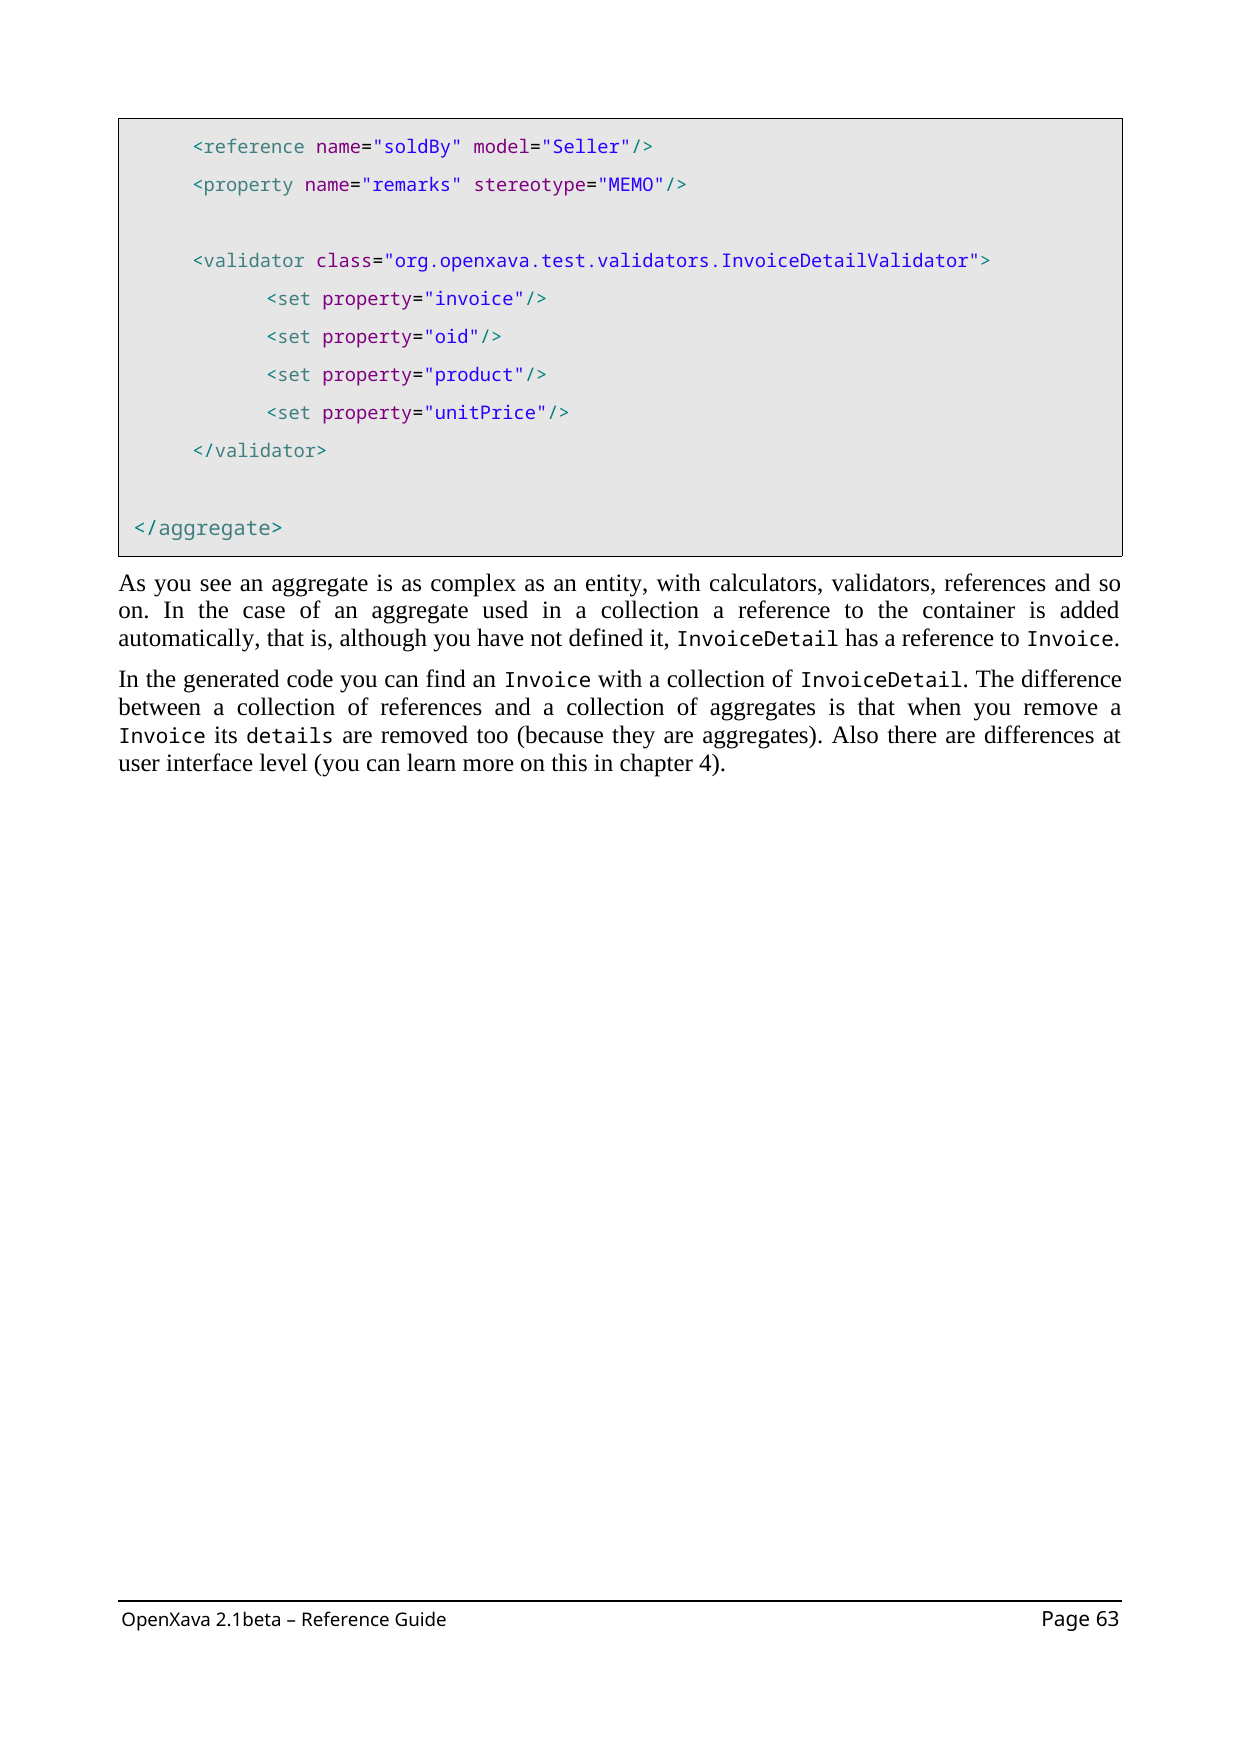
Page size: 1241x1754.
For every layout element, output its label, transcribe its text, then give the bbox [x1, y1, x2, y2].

text <set property="invoice"/> [119, 270, 1122, 308]
text As you see an aggregate is as complex as an entity, with calculators, validators, references and so on. In the case of an aggregate used in a collection a reference to the container is added automatically, that is, although you have not defined it, InvoiceDetail has a reference to Invoice. [118, 569, 1122, 652]
text </aggregate> [119, 498, 1122, 556]
text <reference name="soldBy" model="Seller"/> [119, 119, 1122, 156]
text <set property="oid"/> [119, 308, 1122, 346]
text <property name="remarks" stereotype="MEMO"/> [119, 156, 1122, 194]
text <validator class="org.openxava.test.validators.InvoiceDetailValidator"> [119, 232, 1122, 270]
text In the generated code you can find an Invoice with a collection of InvoiceDetail. The difference between a collection of references and a collection of aggregates is that when you remove a Invoice its details are removed too (because they are aggregates). Also there are differences at user interface level (you can learn more on this in chapter 4). [118, 665, 1122, 777]
text <set property="product"/> [119, 346, 1122, 384]
text <set property="unitPrice"/> [119, 384, 1122, 422]
text </validator> [119, 422, 1122, 460]
